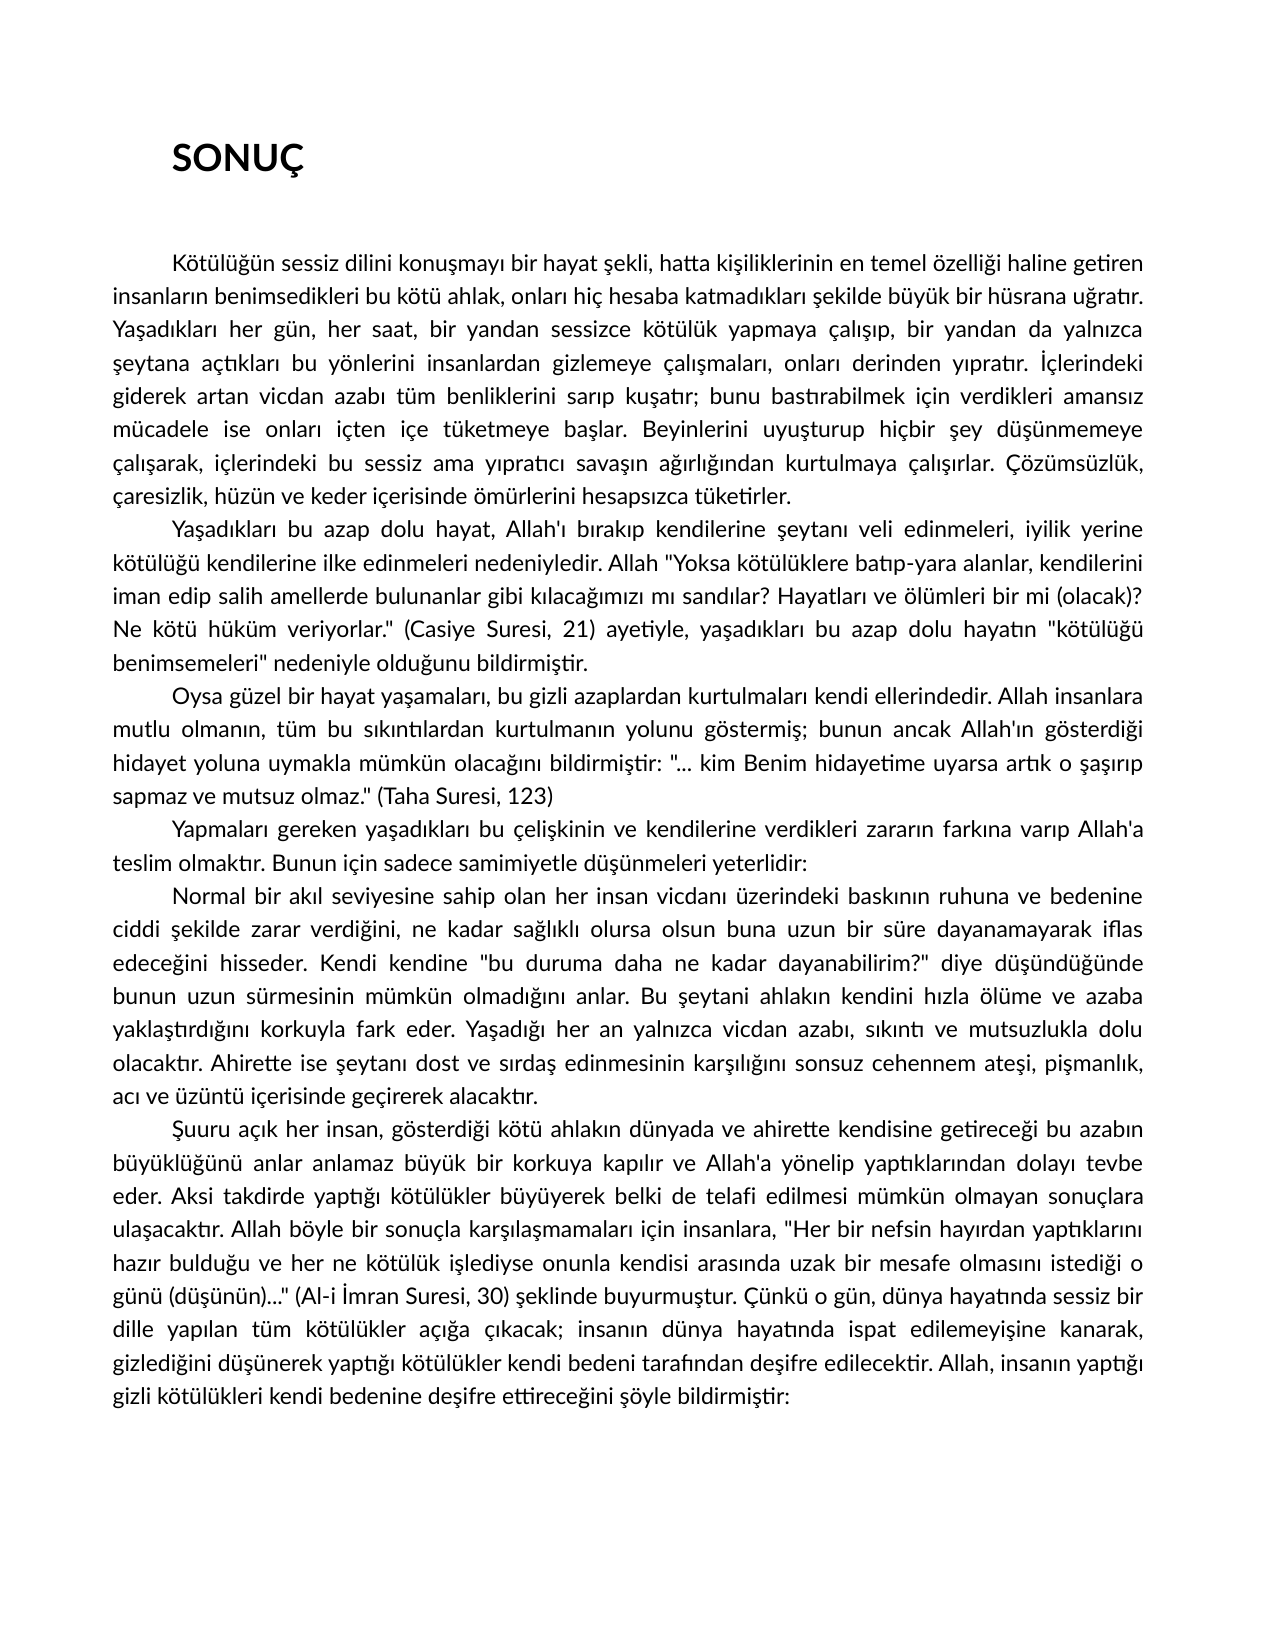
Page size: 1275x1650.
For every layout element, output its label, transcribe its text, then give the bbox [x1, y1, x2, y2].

text Normal bir akıl seviyesine sahip olan her insan vicdanı üzerindeki baskının ruhuna ve bedenine ciddi şekilde zarar verdiğini, ne kadar sağlıklı olursa olsun buna uzun bir süre dayanamayarak iflas edeceğini hisseder. Kendi kendine "bu duruma daha ne kadar dayanabilirim?" diye düşündüğünde bunun uzun sürmesinin mümkün olmadığını anlar. Bu şeytani ahlakın kendini hızla ölüme ve azaba yaklaştırdığını korkuyla fark eder. Yaşadığı her an yalnızca vicdan azabı, sıkıntı ve mutsuzlukla dolu olacaktır. Ahirette ise şeytanı dost ve sırdaş edinmesinin karşılığını sonsuz cehennem ateşi, pişmanlık, acı ve üzüntü içerisinde geçirerek alacaktır. [112, 878, 1145, 1111]
text SONUÇ [112, 148, 294, 178]
text SONUÇ [199, 148, 216, 167]
text Yaşadıkları bu azap dolu hayat, Allah'ı bırakıp kendilerine şeytanı veli edinmeleri, iyilik yerine kötülüğü kendilerine ilke edinmeleri nedeniyledir. Allah "Yoksa kötülüklere batıp-yara alanlar, kendilerini iman edip salih amellerde bulunanlar gibi kılacağımızı mı sandılar? Hayatları ve ölümleri bir mi (olacak)? Ne kötü hüküm veriyorlar." (Casiye Suresi, 21) ayetiyle, yaşadıkları bu azap dolu hayatın "kötülüğü benimsemeleri" nedeniyle olduğunu bildirmiştir. [112, 511, 1145, 678]
text Kötülüğün sessiz dilini konuşmayı bir hayat şekli, hatta kişiliklerinin en temel özelliği haline getiren insanların benimsedikleri bu kötü ahlak, onları hiç hesaba katmadıkları şekilde büyük bir hüsrana uğratır. Yaşadıkları her gün, her saat, bir yandan sessizce kötülük yapmaya çalışıp, bir yandan da yalnızca şeytana açtıkları bu yönlerini insanlardan gizlemeye çalışmaları, onları derinden yıpratır. İçlerindeki giderek artan vicdan azabı tüm benliklerini sarıp kuşatır; bunu bastırabilmek için verdikleri amansız mücadele ise onları içten içe tüketmeye başlar. Beyinlerini uyuşturup hiçbir şey düşünmemeye çalışarak, içlerindeki bu sessiz ama yıpratıcı savaşın ağırlığından kurtulmaya çalışırlar. Çözümsüzlük, çaresizlik, hüzün ve keder içerisinde ömürlerini hesapsızca tüketirler. [112, 244, 1145, 511]
text SONUÇ [286, 148, 1145, 178]
text SONUÇ [259, 148, 271, 167]
text Şuuru açık her insan, gösterdiği kötü ahlakın dünyada ve ahirette kendisine getireceği bu azabın büyüklüğünü anlar anlamaz büyük bir korkuya kapılır ve Allah'a yönelip yaptıklarından dolayı tevbe eder. Aksi takdirde yaptığı kötülükler büyüyerek belki de telafi edilmesi mümkün olmayan sonuçlara ulaşacaktır. Allah böyle bir sonuçla karşılaşmamaları için insanlara, "Her bir nefsin hayırdan yaptıklarını hazır bulduğu ve her ne kötülük işlediyse onunla kendisi arasında uzak bir mesafe olmasını istediği o günü (düşünün)..." (Al-i İmran Suresi, 30) şeklinde buyurmuştur. Çünkü o gün, dünya hayatında sessiz bir dille yapılan tüm kötülükler açığa çıkacak; insanın dünya hayatında ispat edilemeyişine kanarak, gizlediğini düşünerek yaptığı kötülükler kendi bedeni tarafından deşifre edilecektir. Allah, insanın yaptığı gizli kötülükleri kendi bedenine deşifre ettireceğini şöyle bildirmiştir: [112, 1111, 1145, 1411]
text SONUÇ [232, 148, 243, 161]
text Yapmaları gereken yaşadıkları bu çelişkinin ve kendilerine verdikleri zararın farkına varıp Allah'a teslim olmaktır. Bunun için sadece samimiyetle düşünmeleri yeterlidir: [112, 811, 1145, 878]
text Oysa güzel bir hayat yaşamaları, bu gizli azaplardan kurtulmaları kendi ellerindedir. Allah insanlara mutlu olmanın, tüm bu sıkıntılardan kurtulmanın yolunu göstermiş; bunun ancak Allah'ın gösterdiği hidayet yoluna uymakla mümkün olacağını bildirmiştir: "... kim Benim hidayetime uyarsa artık o şaşırıp sapmaz ve mutsuz olmaz." (Taha Suresi, 123) [112, 678, 1145, 811]
